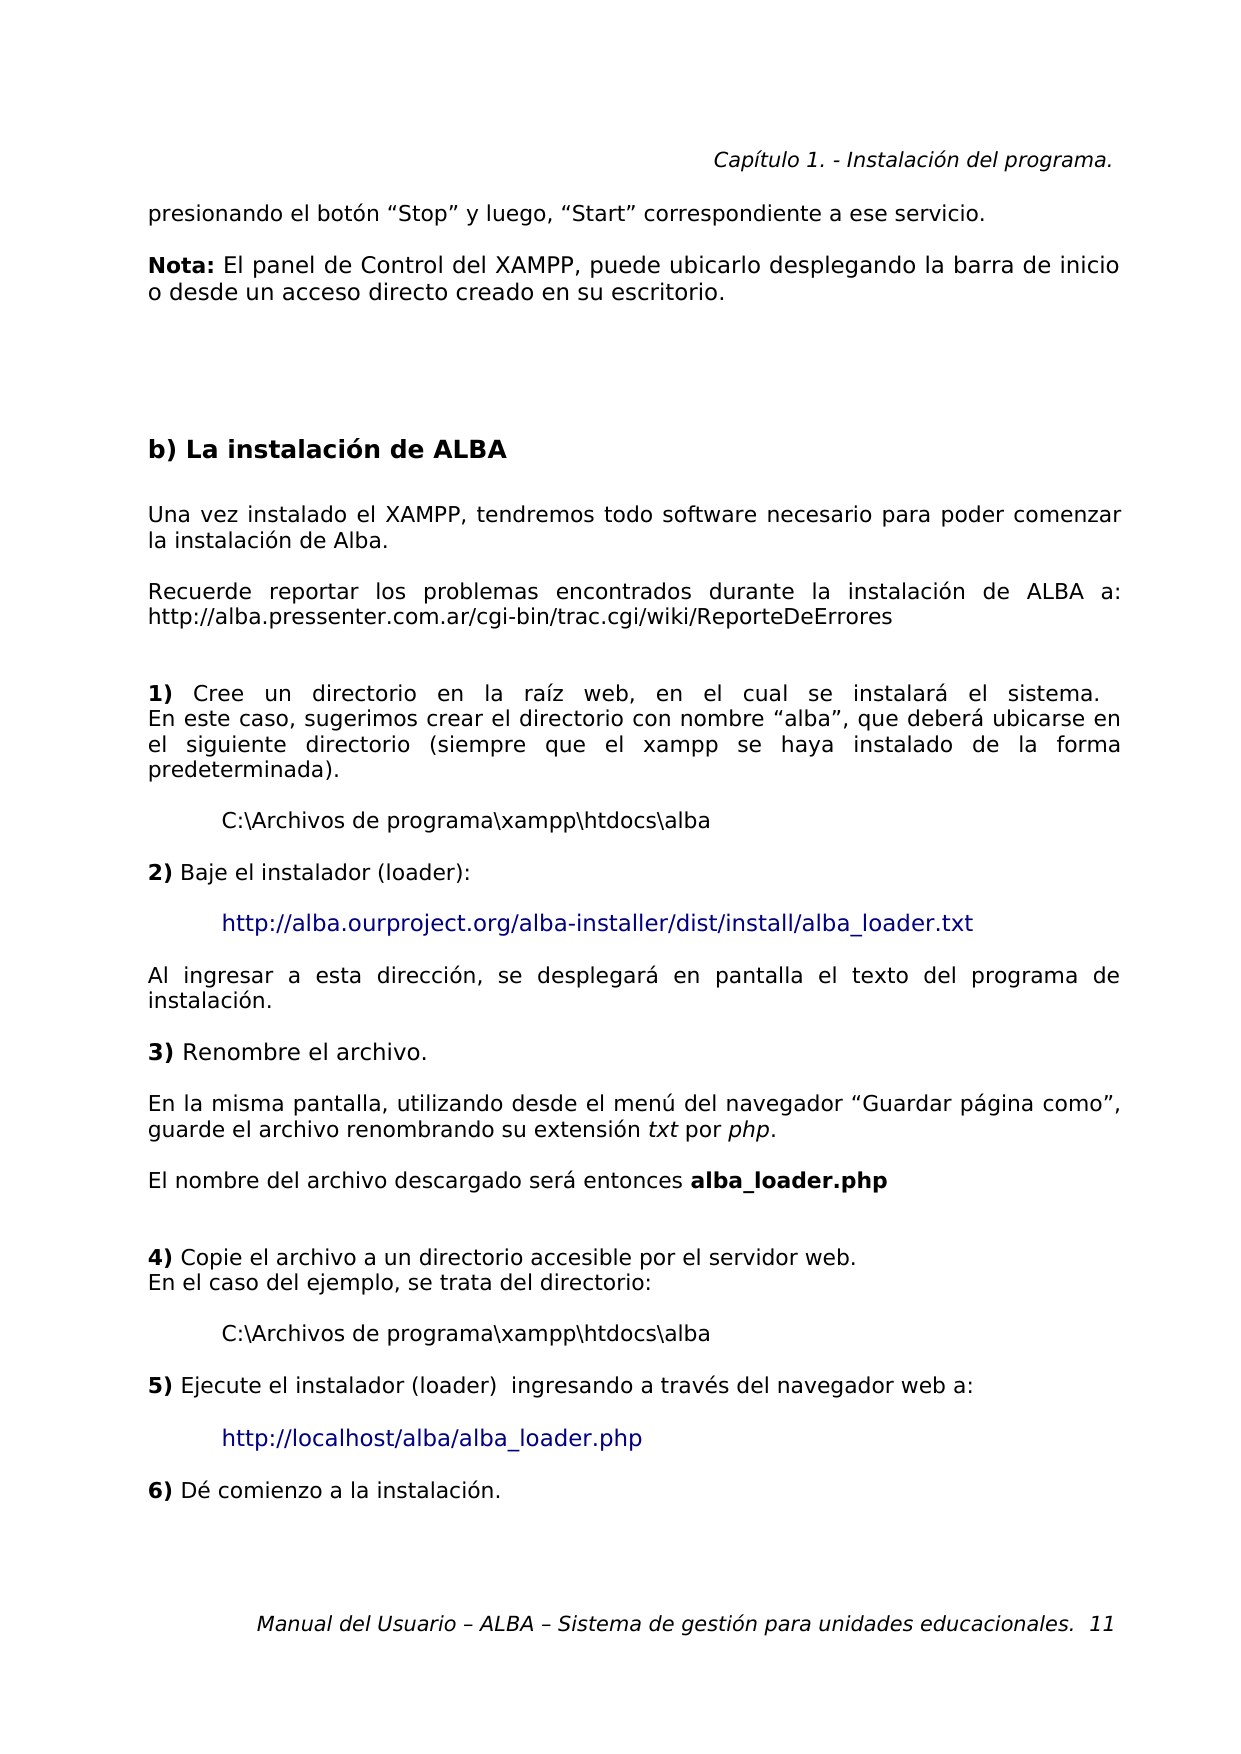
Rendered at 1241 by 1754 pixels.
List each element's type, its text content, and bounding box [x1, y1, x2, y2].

subtitle b) La instalación de ALBA [148, 435, 1122, 464]
text 3) Renombre el archivo. [148, 1039, 1122, 1066]
text 5) Ejecute el instalador (loader) ingresando a través del navegador web a: [148, 1373, 1122, 1399]
text Nota: El panel de Control del XAMPP, puede ubicarlo desplegando la barra de inicio o desde un acceso directo creado en su escritorio. [148, 252, 1122, 306]
text En el caso del ejemplo, se trata del directorio: [148, 1270, 1122, 1296]
text 1) Cree un directorio en la raíz web, en el cual se instalará el sistema. En este caso, sugerimos crear el directorio con nombre “alba”, que deberá ubicarse en el siguiente directorio (siempre que el xampp se haya instalado de la forma predeterminada). [148, 681, 1122, 783]
text presionando el botón “Stop” y luego, “Start” correspondiente a ese servicio. [148, 201, 1122, 227]
text 2) Baje el instalador (loader): [148, 859, 1122, 885]
text En la misma pantalla, utilizando desde el menú del navegador “Guardar página como”, guarde el archivo renombrando su extensión txt por php. [148, 1092, 1122, 1143]
text 6) Dé comienzo a la instalación. [148, 1478, 1122, 1503]
text Al ingresar a esta dirección, se desplegará en pantalla el texto del programa de instalación. [148, 963, 1122, 1014]
text El nombre del archivo descargado será entonces alba_loader.php [148, 1168, 1122, 1194]
text http://localhost/alba/alba_loader.php [148, 1399, 1122, 1452]
text C:\Archivos de programa\xampp\htdocs\alba [148, 1321, 1122, 1347]
text http://alba.ourproject.org/alba-installer/dist/install/alba_loader.txt [148, 911, 1122, 937]
text Una vez instalado el XAMPP, tendremos todo software necesario para poder comenzar la instalación de Alba. [148, 502, 1122, 553]
text C:\Archivos de programa\xampp\htdocs\alba [148, 808, 1122, 834]
text 4) Copie el archivo a un directorio accesible por el servidor web. [148, 1245, 1122, 1270]
text Recuerde reportar los problemas encontrados durante la instalación de ALBA a: http://alba.pressenter.com.ar/cgi-bin/trac.cgi/wiki/ReporteDeErrores [148, 579, 1122, 630]
